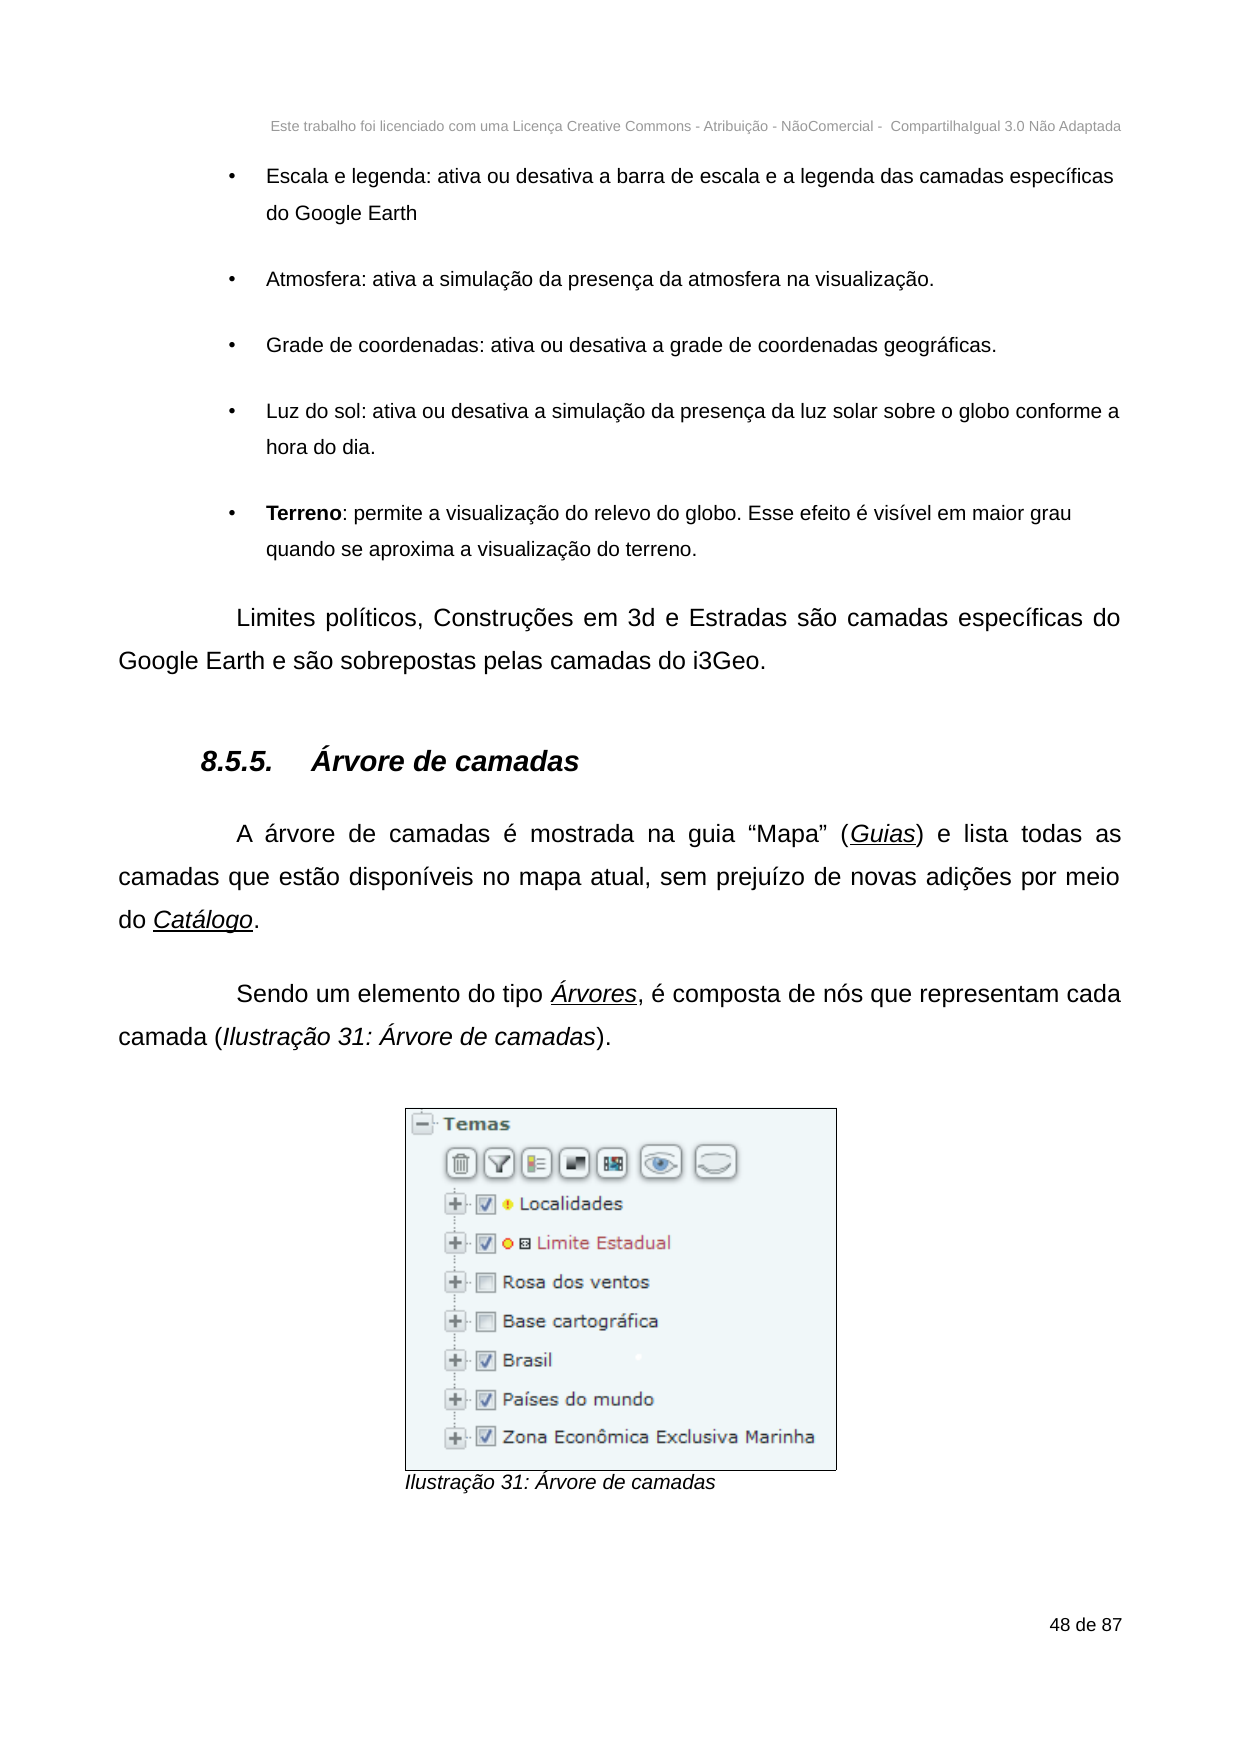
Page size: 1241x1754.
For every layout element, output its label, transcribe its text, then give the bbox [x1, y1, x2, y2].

list Escala e legenda: ativa ou desativa a barra de escala e a legenda das camadas específicas do Google Earth [228, 164, 1122, 224]
text Ilustração 31: Árvore de camadas [404, 1470, 836, 1494]
list Terreno: permite a visualização do relevo do globo. Esse efeito é visível em maior grau quando se aproxima a visualização do terreno. [228, 501, 1122, 561]
list Luz do sol: ativa ou desativa a simulação da presença da luz solar sobre o globo conforme a hora do dia. [228, 399, 1122, 459]
list Grade de coordenadas: ativa ou desativa a grade de coordenadas geográficas. [228, 333, 1122, 357]
subtitle Árvore de camadas [163, 744, 1122, 778]
text Limites políticos, Construções em 3d e Estradas são camadas específicas do Google Earth e são sobrepostas pelas camadas do i3Geo. [118, 603, 1122, 675]
list Atmosfera: ativa a simulação da presença da atmosfera na visualização. [228, 266, 1122, 291]
text Sendo um elemento do tipo Árvores, é composta de nós que representam cada camada (Ilustração 31: Árvore de camadas). [118, 979, 1122, 1051]
picture [406, 1109, 836, 1470]
text A árvore de camadas é mostrada na guia “Mapa” (Guias) e lista todas as camadas que estão disponíveis no mapa atual, sem prejuízo de novas adições por meio do Catálogo. [118, 819, 1122, 934]
